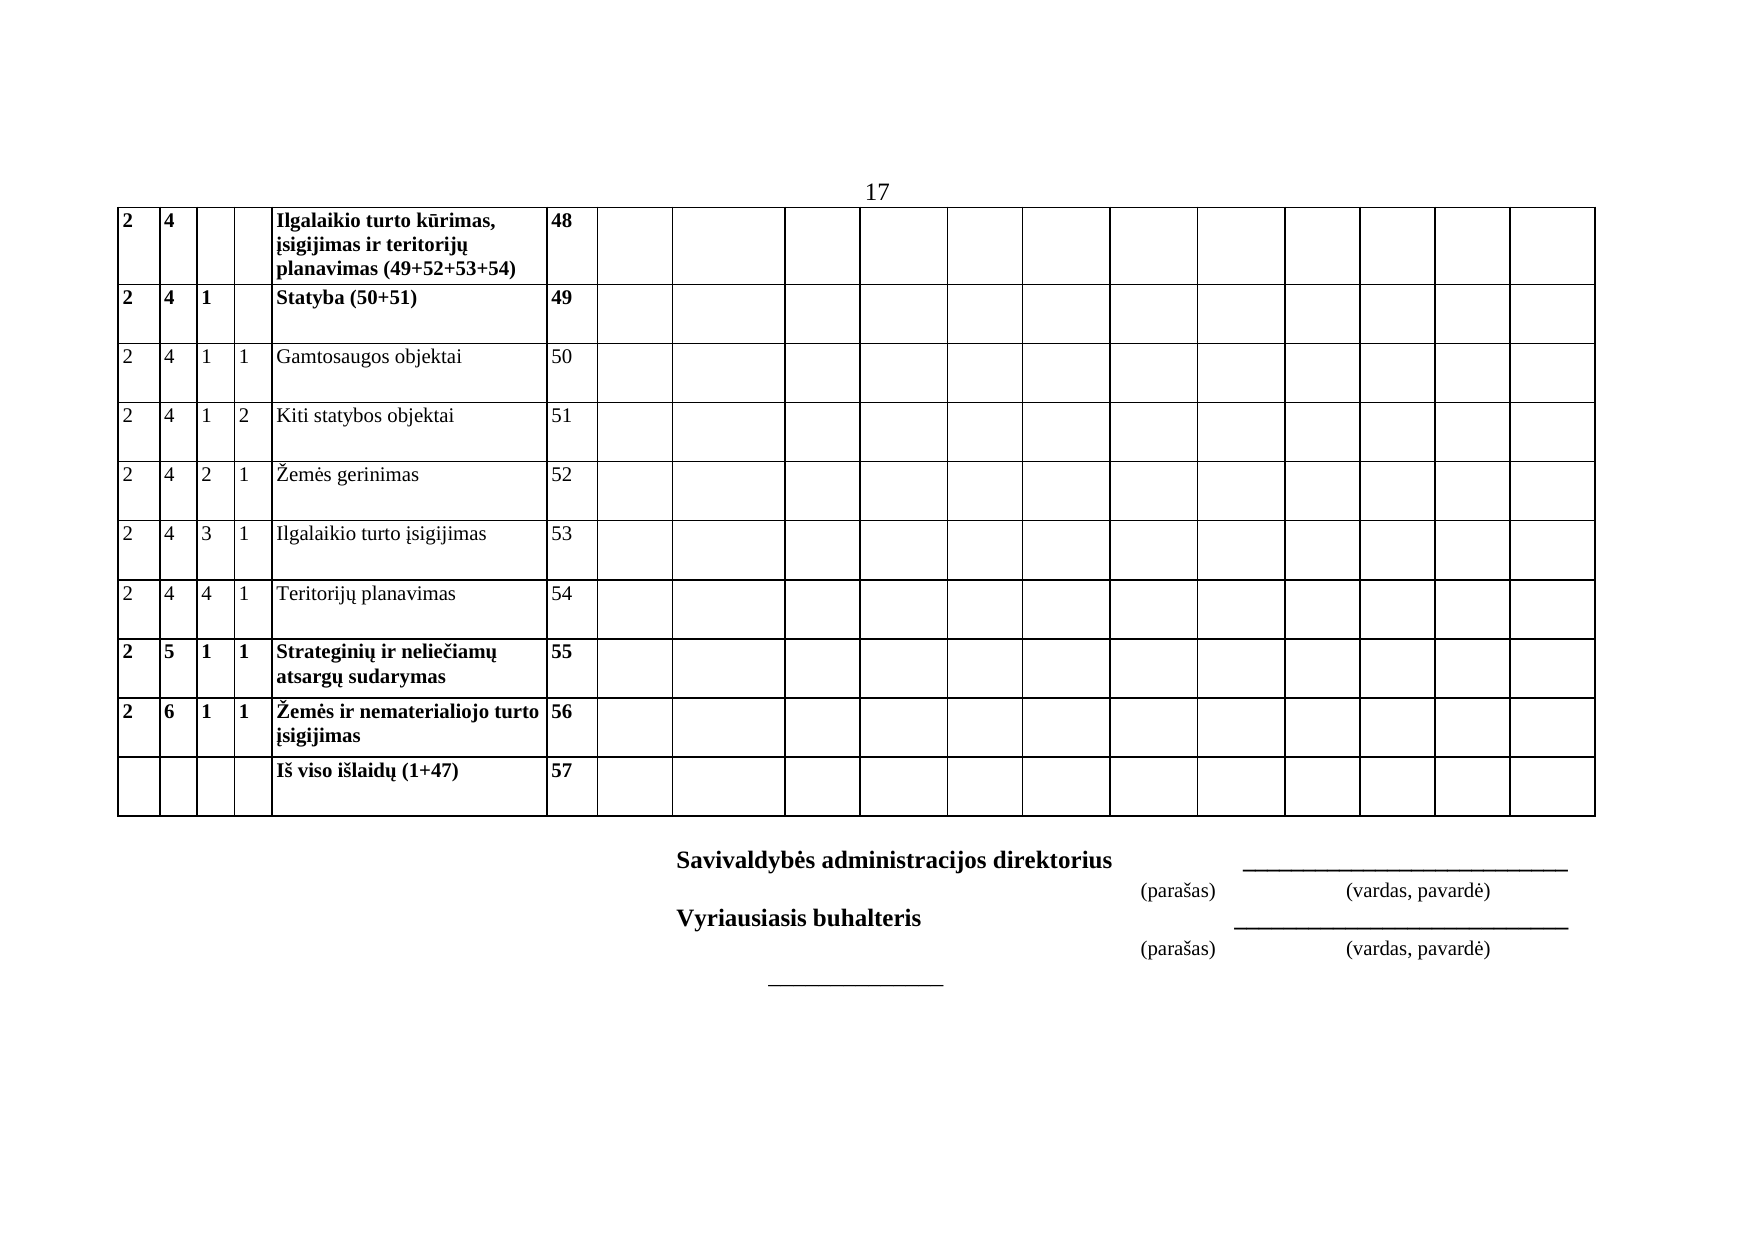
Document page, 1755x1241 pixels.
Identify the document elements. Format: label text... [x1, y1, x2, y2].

table_cell [1361, 462, 1434, 520]
table_cell [1436, 462, 1509, 520]
table_cell 4 [161, 521, 196, 579]
table_cell [1286, 344, 1359, 402]
table_cell Teritorijų planavimas [273, 581, 546, 638]
table_cell 5 [161, 640, 196, 697]
table_cell [198, 758, 234, 815]
table_cell 48 [548, 208, 597, 283]
table_cell [673, 403, 784, 461]
table_cell 2 [119, 285, 159, 343]
table_cell [861, 344, 947, 402]
table_cell [861, 581, 947, 638]
table_cell [235, 758, 271, 815]
table_cell 1 [198, 699, 234, 756]
text ______________ [118, 960, 1593, 989]
table_cell [673, 699, 784, 756]
table_cell 2 [119, 344, 159, 402]
table_cell [1111, 344, 1197, 402]
table_cell [1111, 640, 1197, 697]
table_cell [948, 699, 1022, 756]
table_cell [1286, 640, 1359, 697]
table_cell [1111, 208, 1197, 283]
table_cell 4 [161, 285, 196, 343]
table_cell [1286, 208, 1359, 283]
table_cell 2 [119, 208, 159, 283]
table_cell [1198, 758, 1284, 815]
table_cell [673, 285, 784, 343]
table_cell [1286, 758, 1359, 815]
table_cell [1023, 758, 1109, 815]
table_cell [948, 521, 1022, 579]
table_cell 6 [161, 699, 196, 756]
text Savivaldybės administracijos direktorius [118, 845, 1593, 874]
table_cell [598, 581, 672, 638]
table_cell [1286, 699, 1359, 756]
table_cell [786, 344, 859, 402]
table_cell [1511, 581, 1594, 638]
table_cell [1361, 758, 1434, 815]
table_cell [861, 403, 947, 461]
table_cell [673, 581, 784, 638]
text (parašas) (vardas, pavardė) [118, 932, 1593, 960]
table_cell Ilgalaikio turto kūrimas, įsigijimas ir teritorijų planavimas (49+52+53+54) [273, 208, 546, 283]
table_cell [1436, 640, 1509, 697]
table_cell Žemės gerinimas [273, 462, 546, 520]
table_cell [673, 640, 784, 697]
table_cell 55 [548, 640, 597, 697]
table_cell [1436, 403, 1509, 461]
table_cell 2 [119, 581, 159, 638]
table_cell [1361, 640, 1434, 697]
table_cell Gamtosaugos objektai [273, 344, 546, 402]
table_cell 1 [198, 285, 234, 343]
table_cell [1198, 344, 1284, 402]
table_cell [1511, 285, 1594, 343]
table_cell [1511, 344, 1594, 402]
table_cell [1361, 581, 1434, 638]
table_cell [1286, 462, 1359, 520]
table_cell 2 [198, 462, 234, 520]
table_cell [1436, 344, 1509, 402]
table_cell [1198, 521, 1284, 579]
table_cell [1436, 208, 1509, 283]
table_cell Kiti statybos objektai [273, 403, 546, 461]
table_cell [598, 403, 672, 461]
table_cell [1023, 521, 1109, 579]
table_cell [1198, 403, 1284, 461]
table_cell [1023, 699, 1109, 756]
table_cell [1436, 581, 1509, 638]
table_cell [948, 640, 1022, 697]
table_cell [235, 285, 271, 343]
table_cell 1 [235, 581, 271, 638]
table_cell 1 [235, 521, 271, 579]
table_cell [1111, 403, 1197, 461]
table_cell [673, 521, 784, 579]
table_cell [1111, 581, 1197, 638]
table_cell [1436, 758, 1509, 815]
table_cell [1023, 462, 1109, 520]
table_cell [1511, 462, 1594, 520]
table_cell [1511, 521, 1594, 579]
table_cell 50 [548, 344, 597, 402]
table_cell [1198, 285, 1284, 343]
table_cell 1 [198, 640, 234, 697]
table_cell [1111, 758, 1197, 815]
table_cell [1198, 462, 1284, 520]
table_cell [1198, 581, 1284, 638]
table_cell [1511, 699, 1594, 756]
table_cell [1436, 699, 1509, 756]
table_cell [598, 344, 672, 402]
table_cell [1436, 521, 1509, 579]
table_cell [861, 208, 947, 283]
table_cell [598, 640, 672, 697]
table_cell [1111, 462, 1197, 520]
table_cell [1286, 581, 1359, 638]
table_cell [1023, 208, 1109, 283]
table_cell [861, 285, 947, 343]
table_cell Statyba (50+51) [273, 285, 546, 343]
table_cell [1286, 285, 1359, 343]
table_cell [673, 758, 784, 815]
table_cell [598, 699, 672, 756]
table_cell Strateginių ir neliečiamų atsargų sudarymas [273, 640, 546, 697]
table_cell [235, 208, 271, 283]
table_cell [1361, 699, 1434, 756]
table_cell [598, 758, 672, 815]
table_cell Žemės ir nematerialiojo turto įsigijimas [273, 699, 546, 756]
table_cell 4 [161, 403, 196, 461]
table_cell 1 [235, 344, 271, 402]
table_cell [786, 640, 859, 697]
table_cell [1023, 581, 1109, 638]
table_cell [1361, 285, 1434, 343]
table_cell [948, 403, 1022, 461]
table_cell [1198, 699, 1284, 756]
table_cell 2 [119, 521, 159, 579]
table_cell [861, 758, 947, 815]
table_cell 4 [198, 581, 234, 638]
table_cell [948, 344, 1022, 402]
table_cell 2 [119, 640, 159, 697]
table_cell [598, 462, 672, 520]
table_cell 53 [548, 521, 597, 579]
table_cell [1511, 758, 1594, 815]
table_cell [861, 521, 947, 579]
table_cell [948, 285, 1022, 343]
table_cell Ilgalaikio turto įsigijimas [273, 521, 546, 579]
table_cell 2 [119, 403, 159, 461]
table_cell 49 [548, 285, 597, 343]
table_cell 57 [548, 758, 597, 815]
table_cell 1 [235, 462, 271, 520]
table_cell 2 [235, 403, 271, 461]
table_cell [1111, 521, 1197, 579]
table_cell [1286, 521, 1359, 579]
table_cell [786, 758, 859, 815]
table_cell [948, 758, 1022, 815]
table_cell 4 [161, 462, 196, 520]
table_cell [1023, 403, 1109, 461]
table_cell [861, 462, 947, 520]
table_cell 56 [548, 699, 597, 756]
table_cell [1198, 640, 1284, 697]
table_cell 2 [119, 462, 159, 520]
table_cell [786, 403, 859, 461]
table_cell Iš viso išlaidų (1+47) [273, 758, 546, 815]
table_cell [1023, 640, 1109, 697]
text (parašas) (vardas, pavardė) [118, 874, 1593, 903]
table_cell [1023, 285, 1109, 343]
table_cell [786, 462, 859, 520]
table_cell [1436, 285, 1509, 343]
table_cell [1361, 208, 1434, 283]
table_cell 4 [161, 208, 196, 283]
table_cell [786, 208, 859, 283]
table_cell 3 [198, 521, 234, 579]
table_cell [1361, 403, 1434, 461]
table_cell [1111, 699, 1197, 756]
table_cell [673, 462, 784, 520]
table_cell [598, 208, 672, 283]
table_cell [198, 208, 234, 283]
table_cell 2 [119, 699, 159, 756]
table_cell 52 [548, 462, 597, 520]
table_cell [1361, 344, 1434, 402]
table_cell [1023, 344, 1109, 402]
table_cell [161, 758, 196, 815]
table_cell [673, 344, 784, 402]
table_cell [1198, 208, 1284, 283]
table_cell [786, 521, 859, 579]
table_cell [786, 699, 859, 756]
table_cell [1511, 403, 1594, 461]
table_cell [861, 640, 947, 697]
table_cell [598, 285, 672, 343]
table_cell [1111, 285, 1197, 343]
table_cell 1 [198, 403, 234, 461]
table_cell 1 [235, 699, 271, 756]
table_cell 4 [161, 344, 196, 402]
table_cell 4 [161, 581, 196, 638]
table_cell [948, 581, 1022, 638]
table_cell [786, 285, 859, 343]
table_cell [948, 462, 1022, 520]
table_cell [1511, 640, 1594, 697]
table_cell [119, 758, 159, 815]
table_cell 51 [548, 403, 597, 461]
text Vyriausiasis buhalteris [118, 903, 1593, 932]
table_cell [1361, 521, 1434, 579]
table_cell 1 [198, 344, 234, 402]
table_cell [861, 699, 947, 756]
table_cell [1511, 208, 1594, 283]
table_cell [598, 521, 672, 579]
table_cell [1286, 403, 1359, 461]
table_cell 1 [235, 640, 271, 697]
table_cell [948, 208, 1022, 283]
table_cell [673, 208, 784, 283]
table_cell 54 [548, 581, 597, 638]
table_cell [786, 581, 859, 638]
